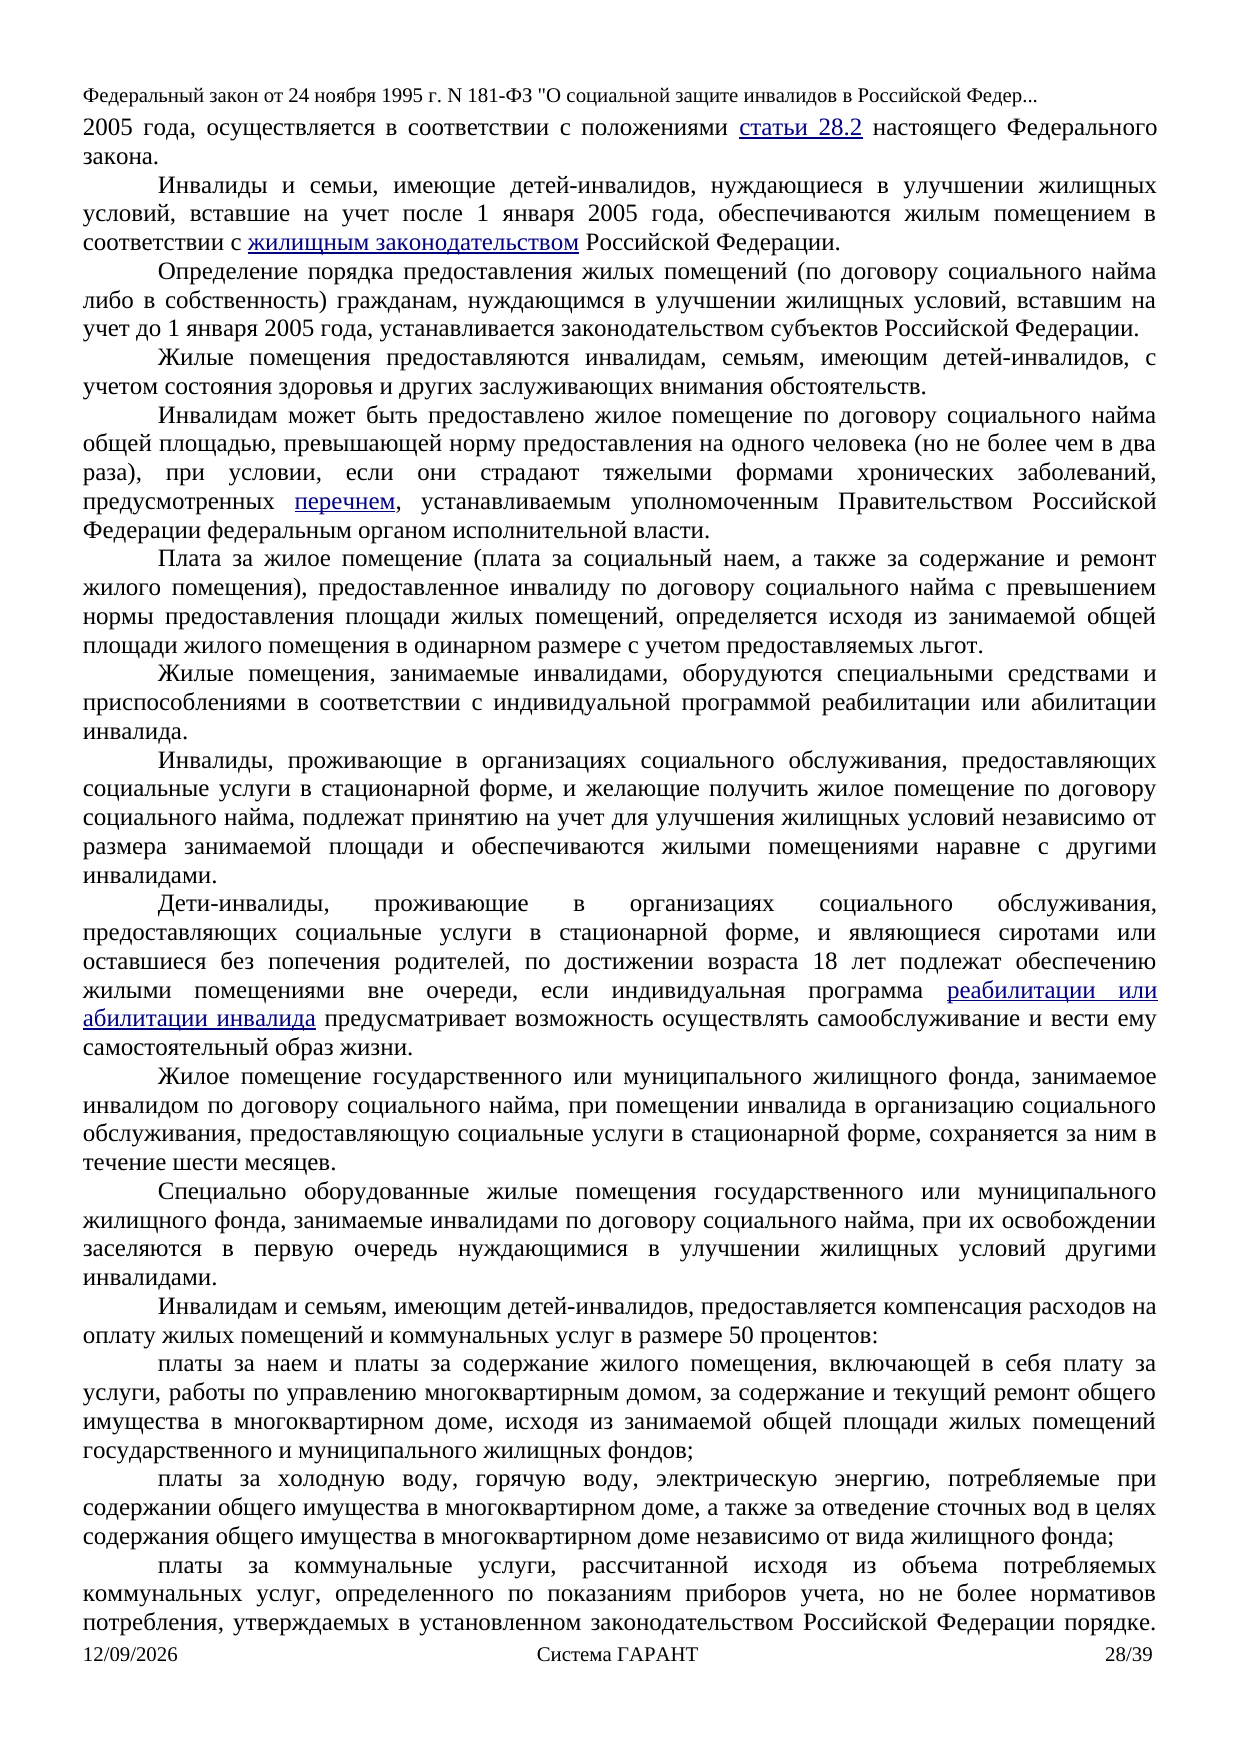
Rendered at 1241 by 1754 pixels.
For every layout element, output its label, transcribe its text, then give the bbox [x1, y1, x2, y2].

text платы за наем и платы за содержание жилого помещения, включающей в себя плату за услуги, работы по управлению многоквартирным домом, за содержание и текущий ремонт общего имущества в многоквартирном доме, исходя из занимаемой общей площади жилых помещений государственного и муниципального жилищных фондов; [83, 1348, 1157, 1463]
text Определение порядка предоставления жилых помещений (по договору социального найма либо в собственность) гражданам, нуждающимся в улучшении жилищных условий, вставшим на учет до 1 января 2005 года, устанавливается законодательством субъектов Российской Федерации. [83, 256, 1157, 342]
text Инвалиды, проживающие в организациях социального обслуживания, предоставляющих социальные услуги в стационарной форме, и желающие получить жилое помещение по договору социального найма, подлежат принятию на учет для улучшения жилищных условий независимо от размера занимаемой площади и обеспечиваются жилыми помещениями наравне с другими инвалидами. [83, 745, 1157, 888]
text Инвалидам может быть предоставлено жилое помещение по договору социального найма общей площадью, превышающей норму предоставления на одного человека (но не более чем в два раза), при условии, если они страдают тяжелыми формами хронических заболеваний, предусмотренных перечнем, устанавливаемым уполномоченным Правительством Российской Федерации федеральным органом исполнительной власти. [83, 400, 1157, 543]
text Жилое помещение государственного или муниципального жилищного фонда, занимаемое инвалидом по договору социального найма, при помещении инвалида в организацию социального обслуживания, предоставляющую социальные услуги в стационарной форме, сохраняется за ним в течение шести месяцев. [83, 1061, 1157, 1176]
text Плата за жилое помещение (плата за социальный наем, а также за содержание и ремонт жилого помещения), предоставленное инвалиду по договору социального найма с превышением нормы предоставления площади жилых помещений, определяется исходя из занимаемой общей площади жилого помещения в одинарном размере с учетом предоставляемых льгот. [83, 543, 1157, 658]
text Жилые помещения, занимаемые инвалидами, оборудуются специальными средствами и приспособлениями в соответствии с индивидуальной программой реабилитации или абилитации инвалида. [83, 658, 1157, 745]
text 2005 года, осуществляется в соответствии с положениями статьи 28.2 настоящего Федерального закона. [83, 112, 1157, 170]
text Жилые помещения предоставляются инвалидам, семьям, имеющим детей-инвалидов, с учетом состояния здоровья и других заслуживающих внимания обстоятельств. [83, 342, 1157, 400]
text Дети-инвалиды, проживающие в организациях социального обслуживания, предоставляющих социальные услуги в стационарной форме, и являющиеся сиротами или оставшиеся без попечения родителей, по достижении возраста 18 лет подлежат обеспечению жилыми помещениями вне очереди, если индивидуальная программа реабилитации или абилитации инвалида предусматривает возможность осуществлять самообслуживание и вести ему самостоятельный образ жизни. [83, 888, 1157, 1061]
text платы за холодную воду, горячую воду, электрическую энергию, потребляемые при содержании общего имущества в многоквартирном доме, а также за отведение сточных вод в целях содержания общего имущества в многоквартирном доме независимо от вида жилищного фонда; [83, 1463, 1157, 1550]
text Инвалиды и семьи, имеющие детей-инвалидов, нуждающиеся в улучшении жилищных условий, вставшие на учет после 1 января 2005 года, обеспечиваются жилым помещением в соответствии с жилищным законодательством Российской Федерации. [83, 170, 1157, 256]
text Инвалидам и семьям, имеющим детей-инвалидов, предоставляется компенсация расходов на оплату жилых помещений и коммунальных услуг в размере 50 процентов: [83, 1291, 1157, 1348]
text Специально оборудованные жилые помещения государственного или муниципального жилищного фонда, занимаемые инвалидами по договору социального найма, при их освобождении заселяются в первую очередь нуждающимися в улучшении жилищных условий другими инвалидами. [83, 1176, 1157, 1291]
text платы за коммунальные услуги, рассчитанной исходя из объема потребляемых коммунальных услуг, определенного по показаниям приборов учета, но не более нормативов потребления, утверждаемых в установленном законодательством Российской Федерации порядке. [83, 1550, 1157, 1636]
